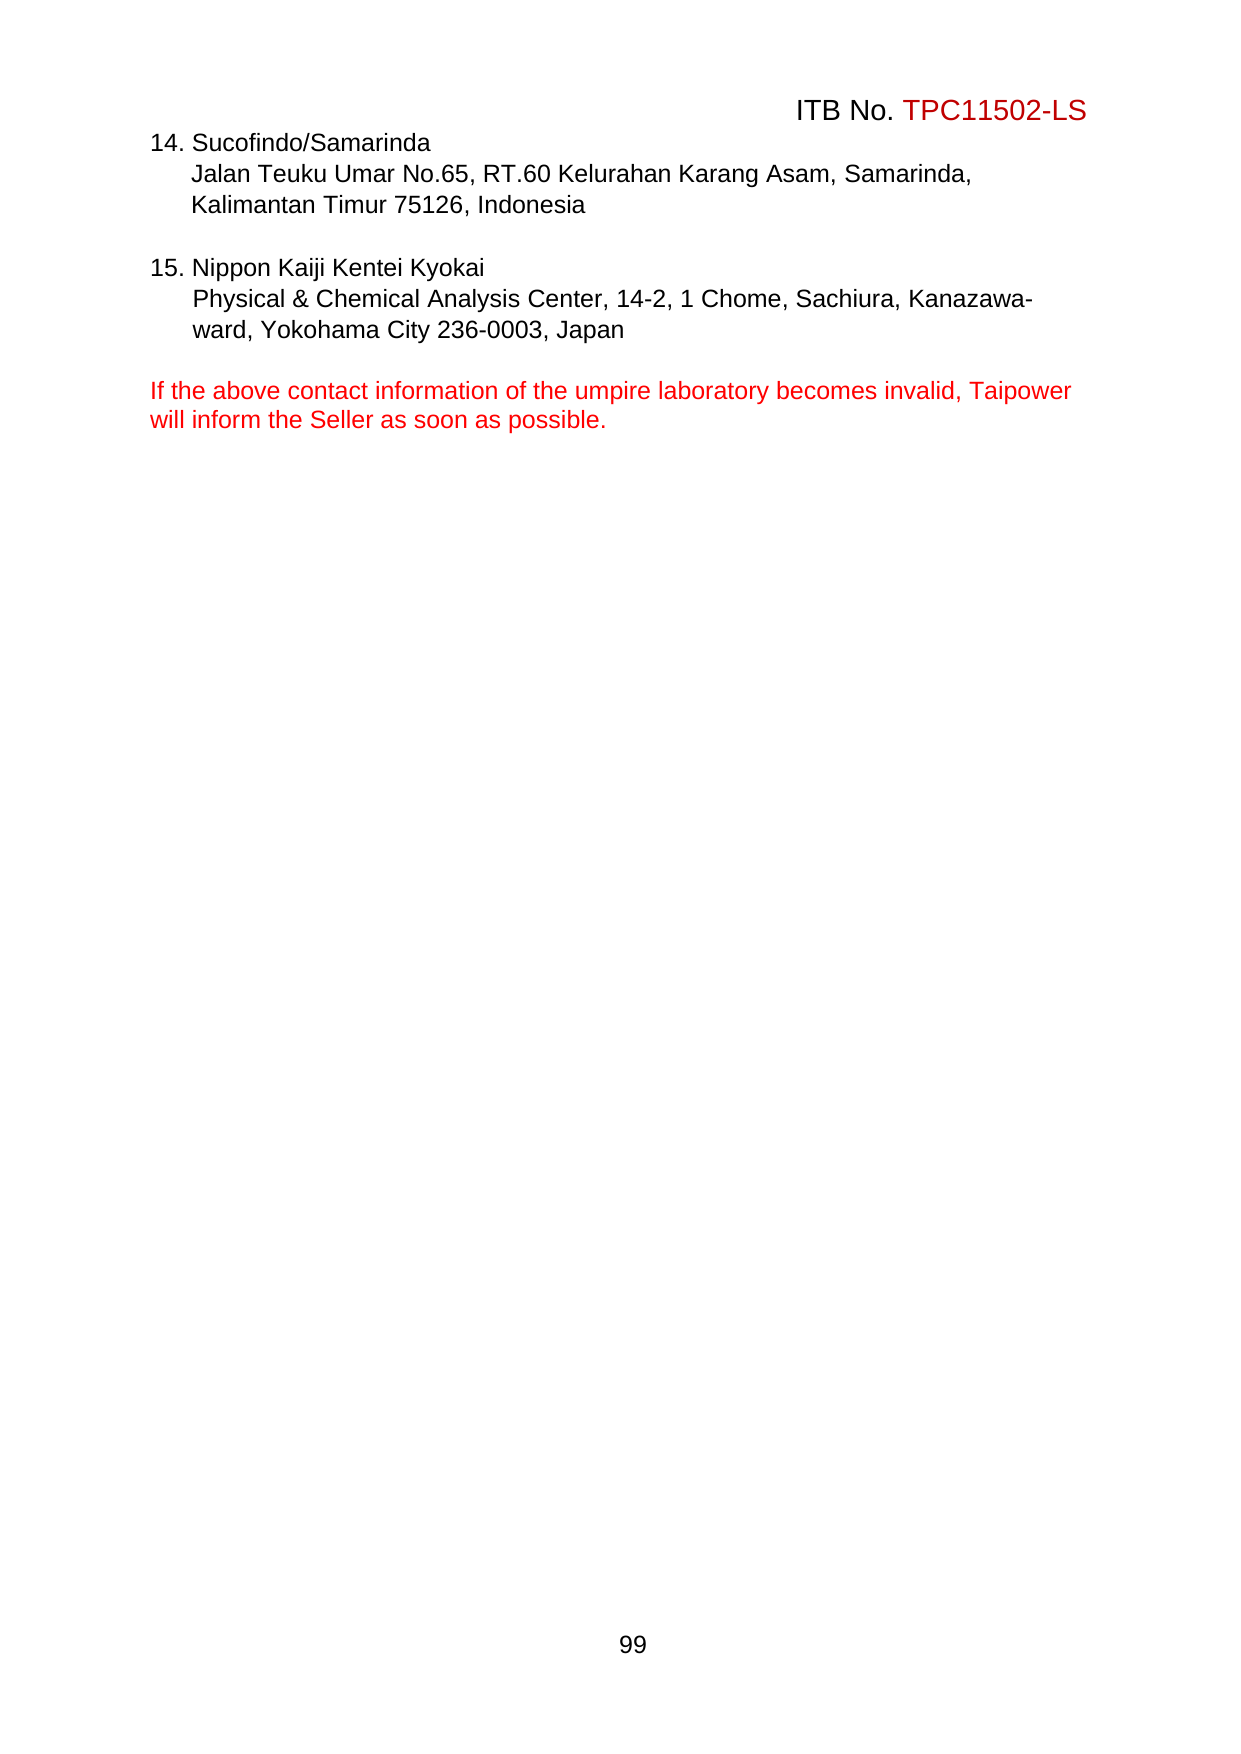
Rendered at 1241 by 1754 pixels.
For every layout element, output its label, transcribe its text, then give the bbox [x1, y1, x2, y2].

text Jalan Teuku Umar No.65, RT.60 Kelurahan Karang Asam, Samarinda, Kalimantan Timur 75126, Indonesia [191, 157, 1087, 220]
text 14. Sucofindo/Samarinda [150, 126, 1087, 157]
text 15. Nippon Kaiji Kentei Kyokai [150, 220, 1087, 282]
text If the above contact information of the umpire laboratory becomes invalid, Taipower will inform the Seller as soon as possible. [150, 376, 1087, 434]
text Physical & Chemical Analysis Center, 14-2, 1 Chome, Sachiura, Kanazawa-ward, Yokohama City 236-0003, Japan [192, 282, 1087, 345]
